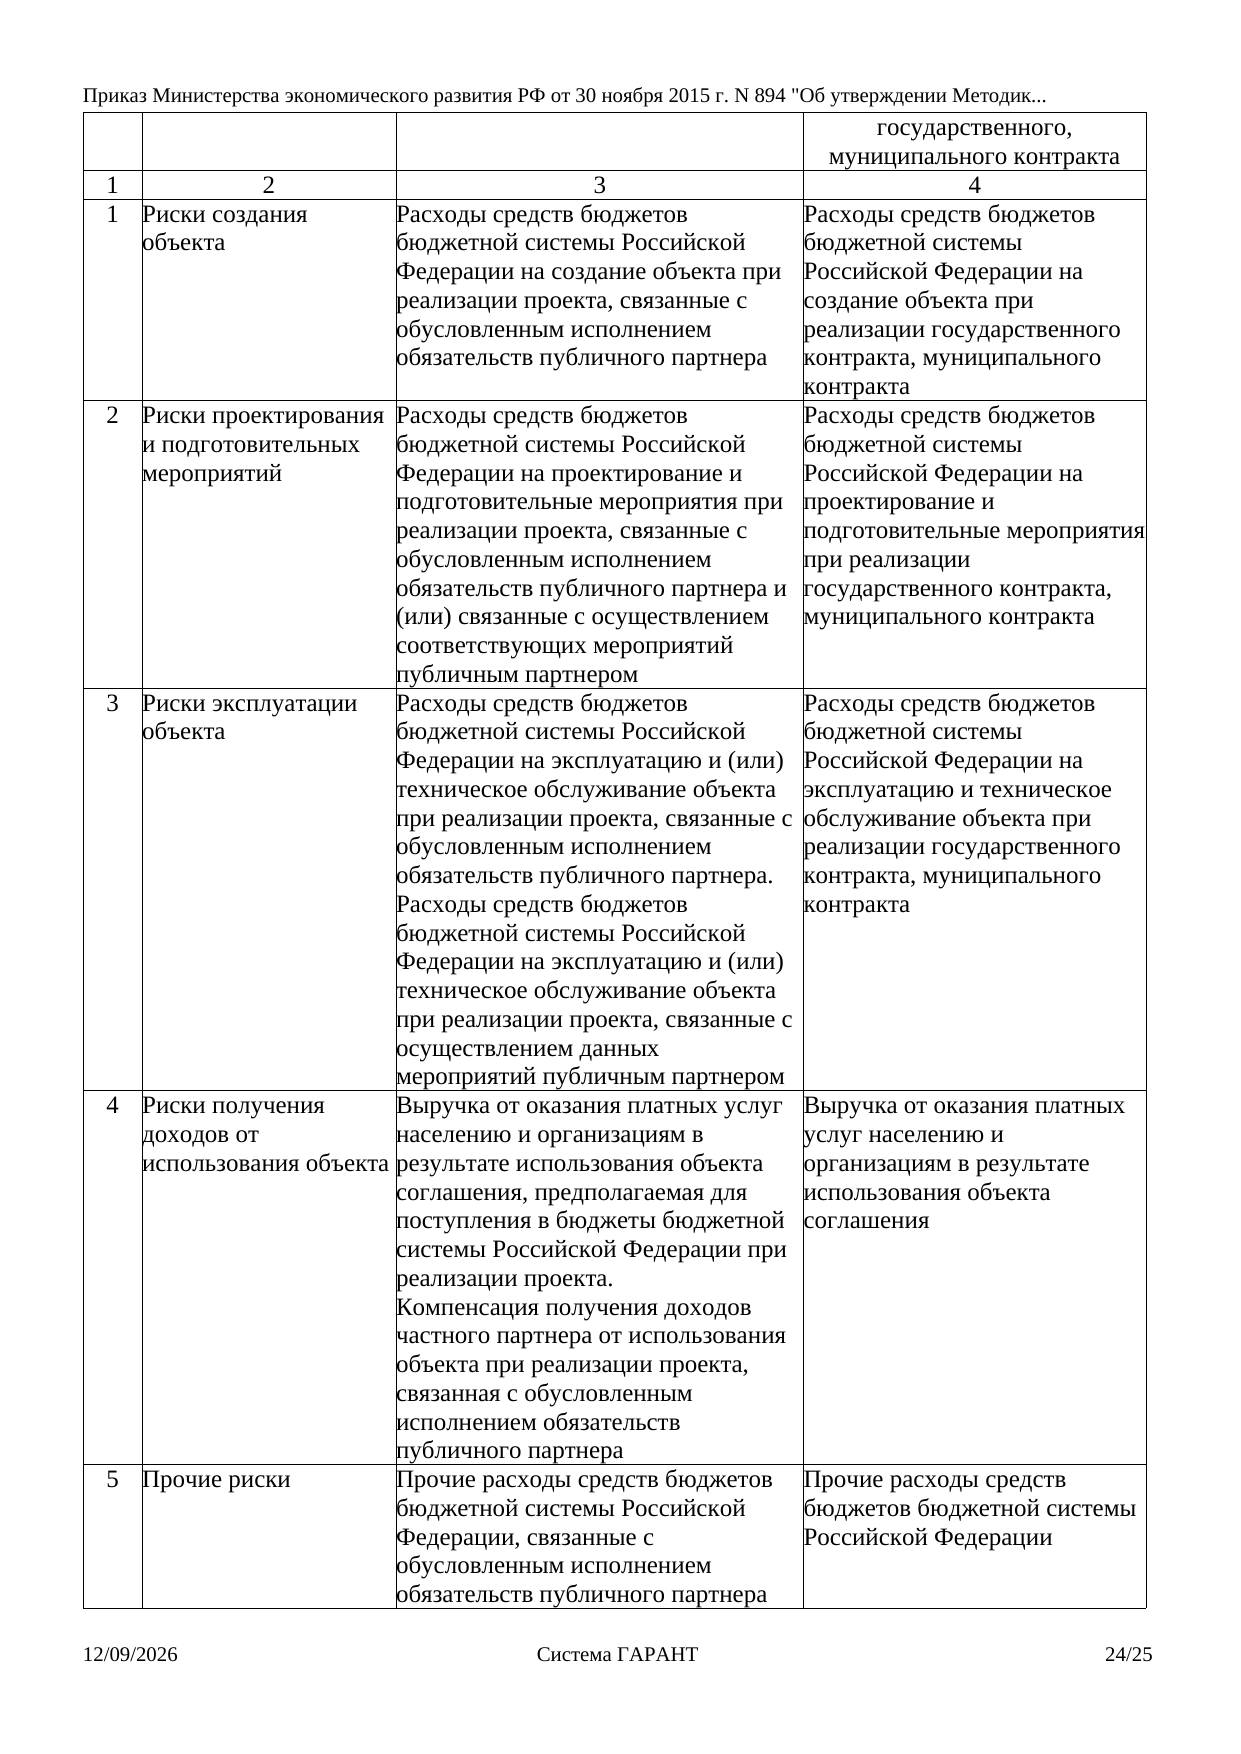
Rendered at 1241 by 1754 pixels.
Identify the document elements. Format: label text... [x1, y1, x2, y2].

table_cell 1 [84, 200, 142, 400]
table_cell 1 [84, 171, 142, 199]
table_cell Расходы средств бюджетов бюджетной системы Российской Федерации на создание объекта при реализации проекта, связанные с обусловленным исполнением обязательств публичного партнера [397, 200, 803, 400]
table_cell Расходы средств бюджетов бюджетной системы Российской Федерации на эксплуатацию и (или) техническое обслуживание объекта при реализации проекта, связанные с обусловленным исполнением обязательств публичного партнера. Расходы средств бюджетов бюджетной системы Российской Федерации на эксплуатацию и (или) техническое обслуживание объекта при реализации проекта, связанные с осуществлением данных мероприятий публичным партнером [397, 689, 803, 1090]
table_cell 2 [84, 401, 142, 688]
table_cell 4 [84, 1091, 142, 1464]
table_cell Риски получения доходов от использования объекта [143, 1091, 396, 1464]
table_cell 5 [84, 1465, 142, 1608]
table_cell Выручка от оказания платных услуг населению и организациям в результате использования объекта соглашения [804, 1091, 1146, 1464]
table_cell Прочие расходы средств бюджетов бюджетной системы Российской Федерации, связанные с обусловленным исполнением обязательств публичного партнера [397, 1465, 803, 1608]
table_header [84, 113, 142, 170]
table_cell 3 [397, 171, 803, 199]
table_cell Выручка от оказания платных услуг населению и организациям в результате использования объекта соглашения, предполагаемая для поступления в бюджеты бюджетной системы Российской Федерации при реализации проекта. Компенсация получения доходов частного партнера от использования объекта при реализации проекта, связанная с обусловленным исполнением обязательств публичного партнера [397, 1091, 803, 1464]
table_cell Риски проектирования и подготовительных мероприятий [143, 401, 396, 688]
table_cell Расходы средств бюджетов бюджетной системы Российской Федерации на создание объекта при реализации государственного контракта, муниципального контракта [804, 200, 1146, 400]
table_cell Прочие риски [143, 1465, 396, 1608]
table_header государственного, муниципального контракта [804, 113, 1146, 170]
table_cell 3 [84, 689, 142, 1090]
table_cell Риски эксплуатации объекта [143, 689, 396, 1090]
table_cell Расходы средств бюджетов бюджетной системы Российской Федерации на проектирование и подготовительные мероприятия при реализации государственного контракта, муниципального контракта [804, 401, 1146, 688]
table_header [397, 113, 803, 170]
table_cell 4 [804, 171, 1146, 199]
table_cell 2 [143, 171, 396, 199]
table_cell Расходы средств бюджетов бюджетной системы Российской Федерации на проектирование и подготовительные мероприятия при реализации проекта, связанные с обусловленным исполнением обязательств публичного партнера и (или) связанные с осуществлением соответствующих мероприятий публичным партнером [397, 401, 803, 688]
table_header [143, 113, 396, 170]
table_cell Расходы средств бюджетов бюджетной системы Российской Федерации на эксплуатацию и техническое обслуживание объекта при реализации государственного контракта, муниципального контракта [804, 689, 1146, 1090]
table_cell Прочие расходы средств бюджетов бюджетной системы Российской Федерации [804, 1465, 1146, 1608]
table_cell Риски создания объекта [143, 200, 396, 400]
